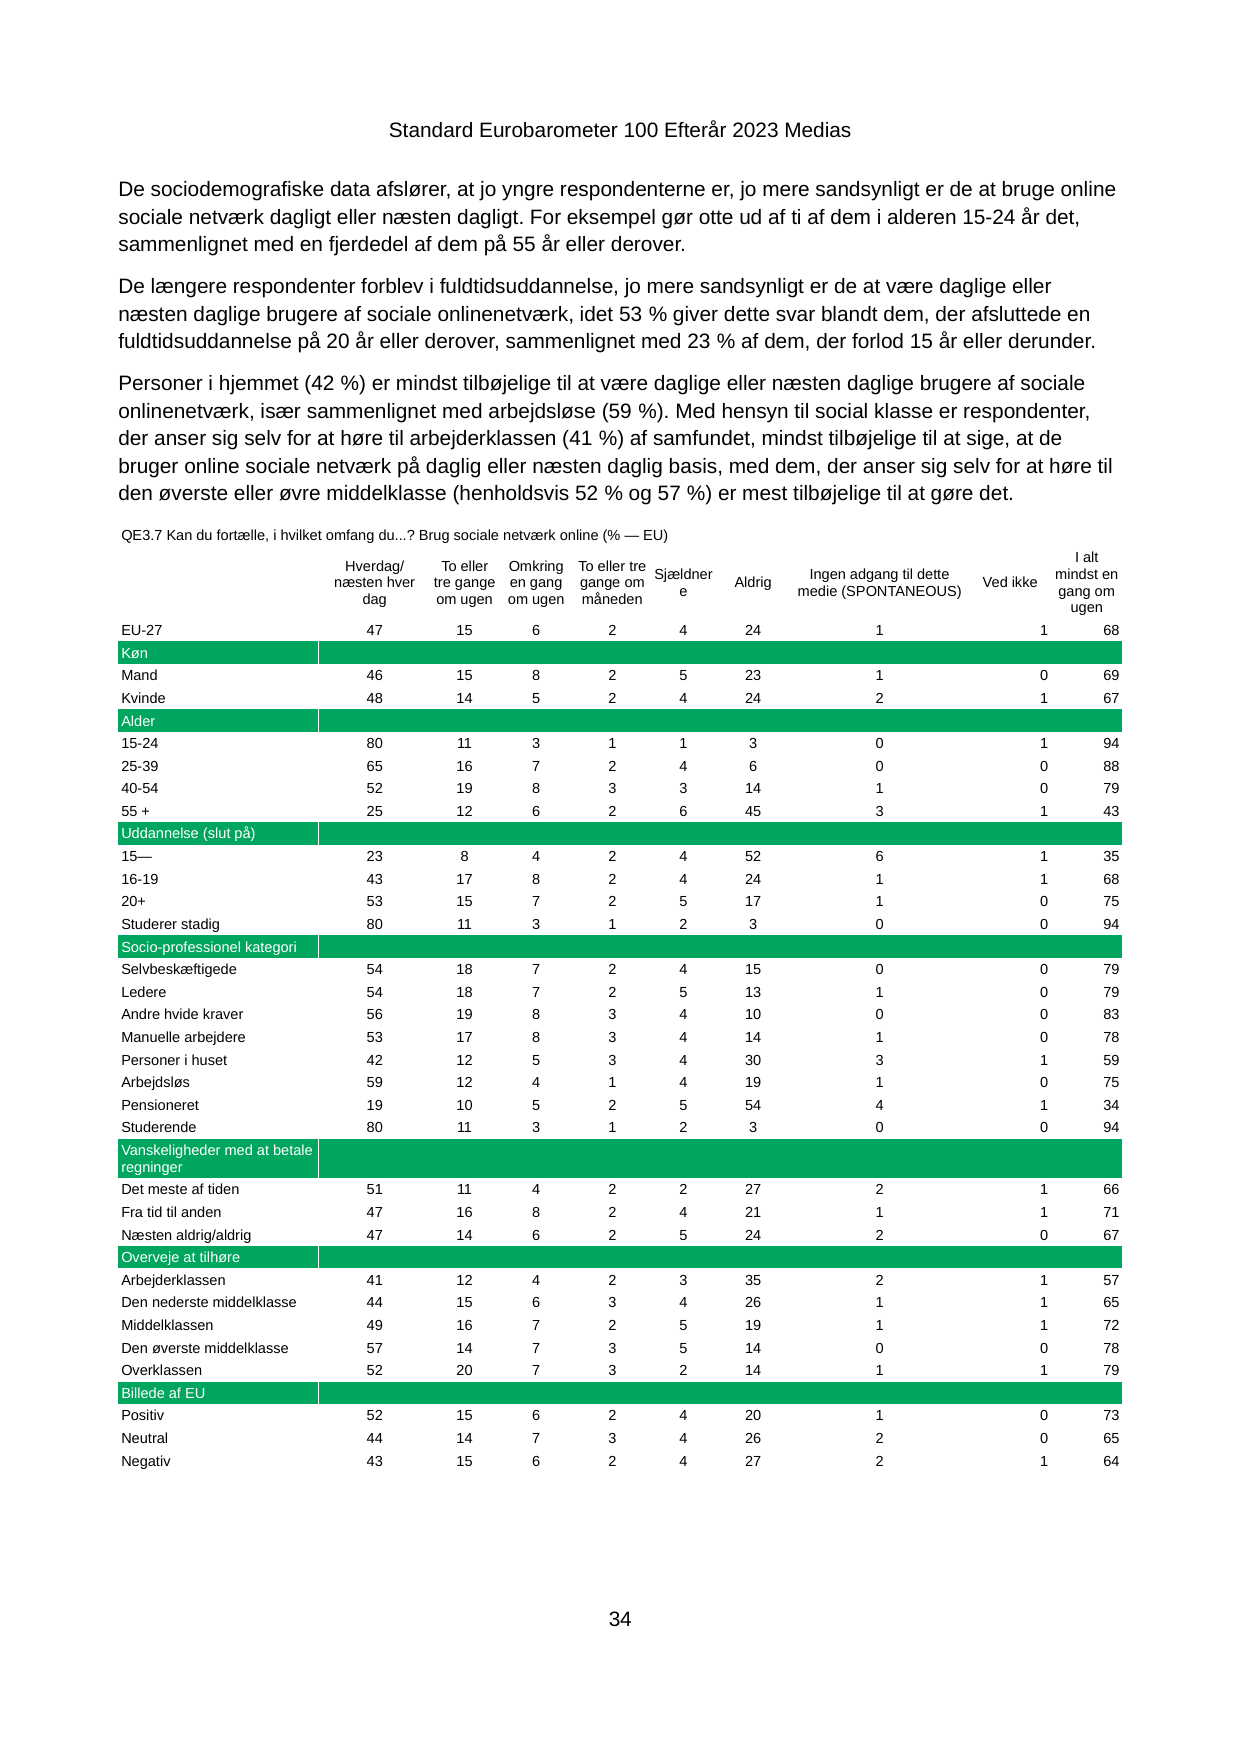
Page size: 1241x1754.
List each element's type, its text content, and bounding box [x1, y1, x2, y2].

table_cell 4 [651, 1201, 716, 1223]
table_cell 5 [498, 1094, 574, 1116]
table_cell 14 [431, 1336, 498, 1359]
table_cell Den nederste middelklasse [118, 1291, 318, 1314]
table_cell 4 [651, 1427, 716, 1449]
table_cell 69 [1051, 664, 1122, 687]
table_cell 57 [319, 1336, 431, 1359]
table_cell 0 [969, 890, 1051, 913]
table_cell 94 [1051, 1116, 1122, 1139]
table_cell 4 [651, 1071, 716, 1093]
table_cell 4 [651, 1003, 716, 1026]
table_cell [319, 822, 431, 845]
table_cell 1 [790, 1026, 969, 1048]
table_cell 54 [319, 958, 431, 981]
table_cell 65 [319, 755, 431, 777]
table_cell 59 [1051, 1048, 1122, 1071]
table_cell 2 [574, 981, 651, 1003]
table_cell 3 [574, 1026, 651, 1048]
table_cell 6 [498, 1449, 574, 1472]
table_cell 15 [431, 890, 498, 913]
table_cell 2 [574, 1404, 651, 1427]
table_cell 8 [498, 664, 574, 687]
table_cell 2 [574, 958, 651, 981]
table_cell 14 [716, 1359, 790, 1382]
table_cell 4 [498, 845, 574, 867]
table_cell 12 [431, 1048, 498, 1071]
table_cell [790, 935, 969, 958]
table_cell 73 [1051, 1404, 1122, 1427]
table_cell 56 [319, 1003, 431, 1026]
table_cell Sjældnere [651, 546, 716, 619]
table_cell 2 [574, 687, 651, 709]
table_cell 2 [790, 687, 969, 709]
table_cell To eller tre gange om måneden [574, 546, 651, 619]
table_cell EU-27 [118, 619, 318, 641]
table_cell 15 [431, 1404, 498, 1427]
table_cell 6 [498, 1404, 574, 1427]
table_cell 3 [498, 732, 574, 754]
table_cell 1 [790, 777, 969, 800]
table_cell 1 [969, 1314, 1051, 1336]
table_cell [1051, 709, 1122, 732]
table_cell 0 [969, 1116, 1051, 1139]
table_cell [1051, 822, 1122, 845]
table_cell 4 [498, 1178, 574, 1201]
table_cell 49 [319, 1314, 431, 1336]
table_cell 43 [1051, 800, 1122, 822]
table_cell 0 [969, 958, 1051, 981]
table_cell [716, 641, 790, 664]
table_cell 5 [498, 687, 574, 709]
table_cell 0 [969, 981, 1051, 1003]
table_cell [574, 822, 651, 845]
table_cell 51 [319, 1178, 431, 1201]
table_cell 5 [498, 1048, 574, 1071]
table_cell [574, 1246, 651, 1268]
table_cell 45 [716, 800, 790, 822]
table_cell 52 [716, 845, 790, 867]
table_cell 1 [969, 1359, 1051, 1382]
table_cell 54 [319, 981, 431, 1003]
table_cell 1 [790, 619, 969, 641]
table_cell 0 [790, 913, 969, 935]
table_cell 30 [716, 1048, 790, 1071]
table_cell 52 [319, 777, 431, 800]
table_cell 54 [716, 1094, 790, 1116]
table_cell 65 [1051, 1291, 1122, 1314]
table_cell 11 [431, 732, 498, 754]
table_cell Studerende [118, 1116, 318, 1139]
table_cell 79 [1051, 958, 1122, 981]
table_cell 43 [319, 868, 431, 890]
table_cell 3 [574, 1427, 651, 1449]
table_cell [1051, 641, 1122, 664]
table_cell 83 [1051, 1003, 1122, 1026]
table_cell 72 [1051, 1314, 1122, 1336]
table_cell 14 [431, 687, 498, 709]
table_cell [574, 935, 651, 958]
table_cell 2 [574, 890, 651, 913]
table_cell 11 [431, 1178, 498, 1201]
table_cell [651, 1382, 716, 1404]
table_cell 19 [431, 777, 498, 800]
table_cell [790, 1382, 969, 1404]
table_cell 66 [1051, 1178, 1122, 1201]
table_cell Vanskeligheder med at betale regninger [118, 1139, 318, 1178]
table_cell [319, 709, 431, 732]
table_cell 1 [969, 1178, 1051, 1201]
table_cell 6 [498, 1223, 574, 1246]
table_cell 4 [651, 687, 716, 709]
table_cell 75 [1051, 890, 1122, 913]
table_cell [498, 1246, 574, 1268]
table_cell [1051, 1246, 1122, 1268]
table_cell 17 [716, 890, 790, 913]
table_cell 11 [431, 913, 498, 935]
table_cell 53 [319, 1026, 431, 1048]
table_cell 4 [498, 1269, 574, 1291]
table_cell [651, 1139, 716, 1178]
table_cell 3 [574, 1048, 651, 1071]
table_cell 3 [651, 1269, 716, 1291]
table_cell 0 [969, 1026, 1051, 1048]
table_cell Mand [118, 664, 318, 687]
table_cell 1 [969, 1269, 1051, 1291]
table_cell 1 [790, 1314, 969, 1336]
table_cell 40-54 [118, 777, 318, 800]
table_cell [431, 709, 498, 732]
table_cell 3 [716, 1116, 790, 1139]
table_cell 41 [319, 1269, 431, 1291]
table_cell Hverdag/næsten hver dag [319, 546, 431, 619]
table_cell 0 [790, 732, 969, 754]
table_cell 7 [498, 1314, 574, 1336]
table_cell [498, 822, 574, 845]
table_cell [969, 709, 1051, 732]
table_cell 24 [716, 687, 790, 709]
table_cell [498, 1139, 574, 1178]
table_cell 7 [498, 958, 574, 981]
table_cell [431, 641, 498, 664]
table_cell 4 [651, 1404, 716, 1427]
table_cell 35 [1051, 845, 1122, 867]
table_cell 12 [431, 800, 498, 822]
table_cell [319, 1246, 431, 1268]
table_cell 2 [790, 1427, 969, 1449]
table_cell [574, 709, 651, 732]
table_cell 1 [790, 868, 969, 890]
table_cell 1 [969, 1449, 1051, 1472]
table_cell 1 [574, 1071, 651, 1093]
table_cell 2 [790, 1178, 969, 1201]
table_cell 3 [790, 1048, 969, 1071]
table_cell 11 [431, 1116, 498, 1139]
table_cell Alder [118, 709, 318, 732]
table_cell 2 [651, 1359, 716, 1382]
table_cell 47 [319, 619, 431, 641]
table_cell Den øverste middelklasse [118, 1336, 318, 1359]
table_cell [118, 546, 318, 619]
table_cell 2 [574, 1201, 651, 1223]
table_cell 1 [790, 890, 969, 913]
table_cell 1 [574, 1116, 651, 1139]
table_cell 19 [716, 1071, 790, 1093]
table_cell 6 [498, 1291, 574, 1314]
table_cell 1 [969, 1048, 1051, 1071]
table_cell 7 [498, 1336, 574, 1359]
table_cell 4 [651, 958, 716, 981]
table_cell 46 [319, 664, 431, 687]
table_cell 24 [716, 619, 790, 641]
table_cell I alt mindst en gang om ugen [1051, 546, 1122, 619]
table_cell 67 [1051, 687, 1122, 709]
table_cell 47 [319, 1223, 431, 1246]
table_cell 4 [651, 845, 716, 867]
table_cell Næsten aldrig/aldrig [118, 1223, 318, 1246]
table_cell [431, 1246, 498, 1268]
table_cell 0 [969, 1427, 1051, 1449]
table_cell 1 [969, 1201, 1051, 1223]
table_cell 1 [790, 1071, 969, 1093]
table_cell [716, 935, 790, 958]
table_cell 88 [1051, 755, 1122, 777]
table_cell [574, 1139, 651, 1178]
table_cell [431, 1139, 498, 1178]
table_cell 2 [574, 1178, 651, 1201]
table_cell Ved ikke [969, 546, 1051, 619]
table_cell 1 [969, 845, 1051, 867]
table_cell 57 [1051, 1269, 1122, 1291]
table_cell 15 [716, 958, 790, 981]
table_cell 4 [651, 619, 716, 641]
table_cell 5 [651, 1336, 716, 1359]
table_cell 5 [651, 664, 716, 687]
table_cell 80 [319, 732, 431, 754]
table_cell 18 [431, 958, 498, 981]
table_cell 27 [716, 1178, 790, 1201]
table_cell 1 [790, 664, 969, 687]
table_cell 1 [790, 981, 969, 1003]
table_cell 94 [1051, 913, 1122, 935]
table_cell 1 [969, 732, 1051, 754]
table_cell 78 [1051, 1026, 1122, 1048]
table_cell 0 [790, 755, 969, 777]
table_cell 0 [969, 1223, 1051, 1246]
table_cell 52 [319, 1359, 431, 1382]
table_cell 65 [1051, 1427, 1122, 1449]
table_cell 4 [498, 1071, 574, 1093]
table_cell 48 [319, 687, 431, 709]
table_cell 1 [790, 1359, 969, 1382]
table_cell 16 [431, 1314, 498, 1336]
table_cell [574, 1382, 651, 1404]
table_cell 24 [716, 868, 790, 890]
table_cell [651, 641, 716, 664]
table_cell To eller tre gange om ugen [431, 546, 498, 619]
table_cell 14 [431, 1223, 498, 1246]
table_cell 0 [790, 1336, 969, 1359]
table_cell 52 [319, 1404, 431, 1427]
table_cell 44 [319, 1427, 431, 1449]
table_cell 16 [431, 755, 498, 777]
table_cell 53 [319, 890, 431, 913]
table_cell Manuelle arbejdere [118, 1026, 318, 1048]
table_cell 20+ [118, 890, 318, 913]
table_cell [790, 1139, 969, 1178]
table_cell [431, 1382, 498, 1404]
table_cell 15— [118, 845, 318, 867]
table_cell 27 [716, 1449, 790, 1472]
table_cell 5 [651, 981, 716, 1003]
table_cell Ingen adgang til dette medie (SPONTANEOUS) [790, 546, 969, 619]
table_cell Negativ [118, 1449, 318, 1472]
table_cell 3 [651, 777, 716, 800]
table_cell 0 [969, 1336, 1051, 1359]
table_cell Det meste af tiden [118, 1178, 318, 1201]
table_cell 42 [319, 1048, 431, 1071]
table_cell 23 [319, 845, 431, 867]
table_cell 1 [969, 1291, 1051, 1314]
table_cell [790, 1246, 969, 1268]
table_cell 4 [790, 1094, 969, 1116]
table_cell 1 [790, 1201, 969, 1223]
table_cell 4 [651, 868, 716, 890]
table_cell 0 [969, 1404, 1051, 1427]
table_cell 0 [969, 913, 1051, 935]
table_cell 47 [319, 1201, 431, 1223]
table_cell 79 [1051, 981, 1122, 1003]
table_cell 6 [498, 619, 574, 641]
table_cell [651, 709, 716, 732]
table_cell 1 [969, 868, 1051, 890]
table_cell Socio-professionel kategori [118, 935, 318, 958]
table_cell Neutral [118, 1427, 318, 1449]
table_cell 8 [498, 1003, 574, 1026]
table_cell 0 [969, 1003, 1051, 1026]
table_cell 26 [716, 1427, 790, 1449]
table_cell 5 [651, 1314, 716, 1336]
table_cell 2 [574, 1223, 651, 1246]
table_cell Omkring en gang om ugen [498, 546, 574, 619]
table_cell 59 [319, 1071, 431, 1093]
table_cell 16-19 [118, 868, 318, 890]
table_cell 20 [431, 1359, 498, 1382]
table_cell 68 [1051, 619, 1122, 641]
table_cell 67 [1051, 1223, 1122, 1246]
table_cell [790, 822, 969, 845]
table_cell 5 [651, 890, 716, 913]
table_cell 4 [651, 755, 716, 777]
table_cell 2 [574, 1314, 651, 1336]
table_cell [969, 1382, 1051, 1404]
table_cell [431, 822, 498, 845]
table_cell Overklassen [118, 1359, 318, 1382]
table_cell 3 [574, 1291, 651, 1314]
table_cell Fra tid til anden [118, 1201, 318, 1223]
table_cell 18 [431, 981, 498, 1003]
table_cell 0 [790, 958, 969, 981]
table_cell 15-24 [118, 732, 318, 754]
table_cell Studerer stadig [118, 913, 318, 935]
table_cell 3 [574, 777, 651, 800]
table_cell [790, 641, 969, 664]
table_cell 1 [790, 1404, 969, 1427]
table_cell 8 [498, 868, 574, 890]
table_cell 24 [716, 1223, 790, 1246]
table_cell 2 [790, 1223, 969, 1246]
table_cell Positiv [118, 1404, 318, 1427]
table_cell 19 [431, 1003, 498, 1026]
table_cell 1 [969, 619, 1051, 641]
table_cell 15 [431, 619, 498, 641]
table_cell [716, 709, 790, 732]
table_cell 6 [498, 800, 574, 822]
table_cell [969, 822, 1051, 845]
table_cell 7 [498, 981, 574, 1003]
table_cell 1 [969, 1094, 1051, 1116]
table_cell 2 [574, 1449, 651, 1472]
table_cell 14 [716, 1026, 790, 1048]
table_cell [716, 1246, 790, 1268]
table_cell Middelklassen [118, 1314, 318, 1336]
table_cell 1 [574, 913, 651, 935]
table_cell Arbejderklassen [118, 1269, 318, 1291]
table_cell 12 [431, 1269, 498, 1291]
table_cell [498, 641, 574, 664]
table_cell Personer i huset [118, 1048, 318, 1071]
table_cell [716, 1139, 790, 1178]
text De sociodemografiske data afslører, at jo yngre respondenterne er, jo mere sandsynligt er de at bruge online sociale netværk dagligt eller næsten dagligt. For eksempel gør otte ud af ti af dem i alderen 15-24 år det, sammenlignet med en fjerdedel af dem på 55 år eller derover. [118, 177, 1122, 256]
table_cell 17 [431, 868, 498, 890]
table_header [969, 523, 1051, 546]
table_cell 94 [1051, 732, 1122, 754]
table_cell [1051, 935, 1122, 958]
table_cell [969, 641, 1051, 664]
table_cell 78 [1051, 1336, 1122, 1359]
table_cell 5 [651, 1223, 716, 1246]
table_cell 4 [651, 1449, 716, 1472]
table_cell 2 [790, 1449, 969, 1472]
table_cell 26 [716, 1291, 790, 1314]
table_cell 3 [574, 1003, 651, 1026]
table_cell 2 [574, 868, 651, 890]
table_cell 19 [716, 1314, 790, 1336]
table_cell 2 [574, 845, 651, 867]
table_cell 64 [1051, 1449, 1122, 1472]
table_cell 35 [716, 1269, 790, 1291]
table_cell 44 [319, 1291, 431, 1314]
table_cell 3 [498, 913, 574, 935]
table_cell [431, 935, 498, 958]
table_cell [651, 822, 716, 845]
table_cell 80 [319, 913, 431, 935]
table_cell 1 [574, 732, 651, 754]
table_cell 0 [969, 664, 1051, 687]
table_cell [319, 935, 431, 958]
table_cell 17 [431, 1026, 498, 1048]
table_cell Overveje at tilhøre [118, 1246, 318, 1268]
table_cell 8 [431, 845, 498, 867]
table_header QE3.7 Kan du fortælle, i hvilket omfang du...? Brug sociale netværk online (% — EU) [118, 523, 969, 546]
table_cell 2 [574, 1269, 651, 1291]
table_cell 15 [431, 664, 498, 687]
table_cell [1051, 1382, 1122, 1404]
table_cell Arbejdsløs [118, 1071, 318, 1093]
table_cell [651, 935, 716, 958]
table_cell 8 [498, 1201, 574, 1223]
table_cell 68 [1051, 868, 1122, 890]
table_cell 7 [498, 755, 574, 777]
table_cell 7 [498, 1359, 574, 1382]
table_cell 2 [790, 1269, 969, 1291]
table_cell 2 [574, 619, 651, 641]
table_cell Kvinde [118, 687, 318, 709]
table_cell 1 [969, 800, 1051, 822]
table_cell 3 [574, 1359, 651, 1382]
table_cell 34 [1051, 1094, 1122, 1116]
text De længere respondenter forblev i fuldtidsuddannelse, jo mere sandsynligt er de at være daglige eller næsten daglige brugere af sociale onlinenetværk, idet 53 % giver dette svar blandt dem, der afsluttede en fuldtidsuddannelse på 20 år eller derover, sammenlignet med 23 % af dem, der forlod 15 år eller derunder. [118, 274, 1122, 353]
table_cell [790, 709, 969, 732]
table_cell 14 [431, 1427, 498, 1449]
table_cell 1 [790, 1291, 969, 1314]
table_cell 2 [651, 913, 716, 935]
table_cell 0 [790, 1116, 969, 1139]
table_cell 4 [651, 1291, 716, 1314]
table_cell 2 [651, 1178, 716, 1201]
table_cell 20 [716, 1404, 790, 1427]
table_cell Andre hvide kraver [118, 1003, 318, 1026]
table_cell [574, 641, 651, 664]
table_cell 1 [969, 687, 1051, 709]
table_cell 43 [319, 1449, 431, 1472]
table_cell 4 [651, 1026, 716, 1048]
table_cell Uddannelse (slut på) [118, 822, 318, 845]
table_cell 0 [969, 777, 1051, 800]
table_cell 0 [969, 755, 1051, 777]
table_cell 4 [651, 1048, 716, 1071]
table_cell 2 [651, 1116, 716, 1139]
table_cell 21 [716, 1201, 790, 1223]
table_cell 3 [716, 732, 790, 754]
table_cell Aldrig [716, 546, 790, 619]
table_cell 8 [498, 777, 574, 800]
table_cell [319, 1382, 431, 1404]
table_cell 25 [319, 800, 431, 822]
table_cell 79 [1051, 1359, 1122, 1382]
table_cell 1 [651, 732, 716, 754]
table_cell 15 [431, 1291, 498, 1314]
text Personer i hjemmet (42 %) er mindst tilbøjelige til at være daglige eller næsten daglige brugere af sociale onlinenetværk, især sammenlignet med arbejdsløse (59 %). Med hensyn til social klasse er respondenter, der anser sig selv for at høre til arbejderklassen (41 %) af samfundet, mindst tilbøjelige til at sige, at de bruger online sociale netværk på daglig eller næsten daglig basis, med dem, der anser sig selv for at høre til den øverste eller øvre middelklasse (henholdsvis 52 % og 57 %) er mest tilbøjelige til at gøre det. [118, 371, 1122, 505]
table_cell [319, 1139, 431, 1178]
table_cell 10 [431, 1094, 498, 1116]
table_cell [969, 1246, 1051, 1268]
table_cell 12 [431, 1071, 498, 1093]
table_cell 2 [574, 755, 651, 777]
table_cell Billede af EU [118, 1382, 318, 1404]
table_cell 2 [574, 800, 651, 822]
table_cell Selvbeskæftigede [118, 958, 318, 981]
table_cell 5 [651, 1094, 716, 1116]
table_cell [319, 641, 431, 664]
table_cell [498, 1382, 574, 1404]
table_cell [1051, 1139, 1122, 1178]
table_cell 2 [574, 1094, 651, 1116]
table_cell [969, 935, 1051, 958]
table_cell 16 [431, 1201, 498, 1223]
table_cell 0 [969, 1071, 1051, 1093]
table_cell 14 [716, 777, 790, 800]
table_cell 14 [716, 1336, 790, 1359]
table_cell 3 [790, 800, 969, 822]
table_cell 3 [574, 1336, 651, 1359]
table_cell 7 [498, 1427, 574, 1449]
table_cell 75 [1051, 1071, 1122, 1093]
table_cell 6 [716, 755, 790, 777]
table_cell 6 [790, 845, 969, 867]
table_cell 25-39 [118, 755, 318, 777]
table_cell 55 + [118, 800, 318, 822]
table_cell 71 [1051, 1201, 1122, 1223]
table_header [1051, 523, 1122, 546]
table_cell [498, 709, 574, 732]
table_cell 80 [319, 1116, 431, 1139]
table_cell 79 [1051, 777, 1122, 800]
table_cell [716, 1382, 790, 1404]
table_cell 8 [498, 1026, 574, 1048]
table_cell 19 [319, 1094, 431, 1116]
table_cell [651, 1246, 716, 1268]
table_cell [716, 822, 790, 845]
table_cell 0 [790, 1003, 969, 1026]
table_cell 15 [431, 1449, 498, 1472]
table_cell 7 [498, 890, 574, 913]
table_cell Ledere [118, 981, 318, 1003]
table_cell 23 [716, 664, 790, 687]
table_cell 13 [716, 981, 790, 1003]
table_cell [498, 935, 574, 958]
table_cell [969, 1139, 1051, 1178]
table_cell 6 [651, 800, 716, 822]
table_cell 10 [716, 1003, 790, 1026]
table_cell 3 [498, 1116, 574, 1139]
table_cell Pensioneret [118, 1094, 318, 1116]
table_cell 2 [574, 664, 651, 687]
table_cell Køn [118, 641, 318, 664]
table_cell 3 [716, 913, 790, 935]
